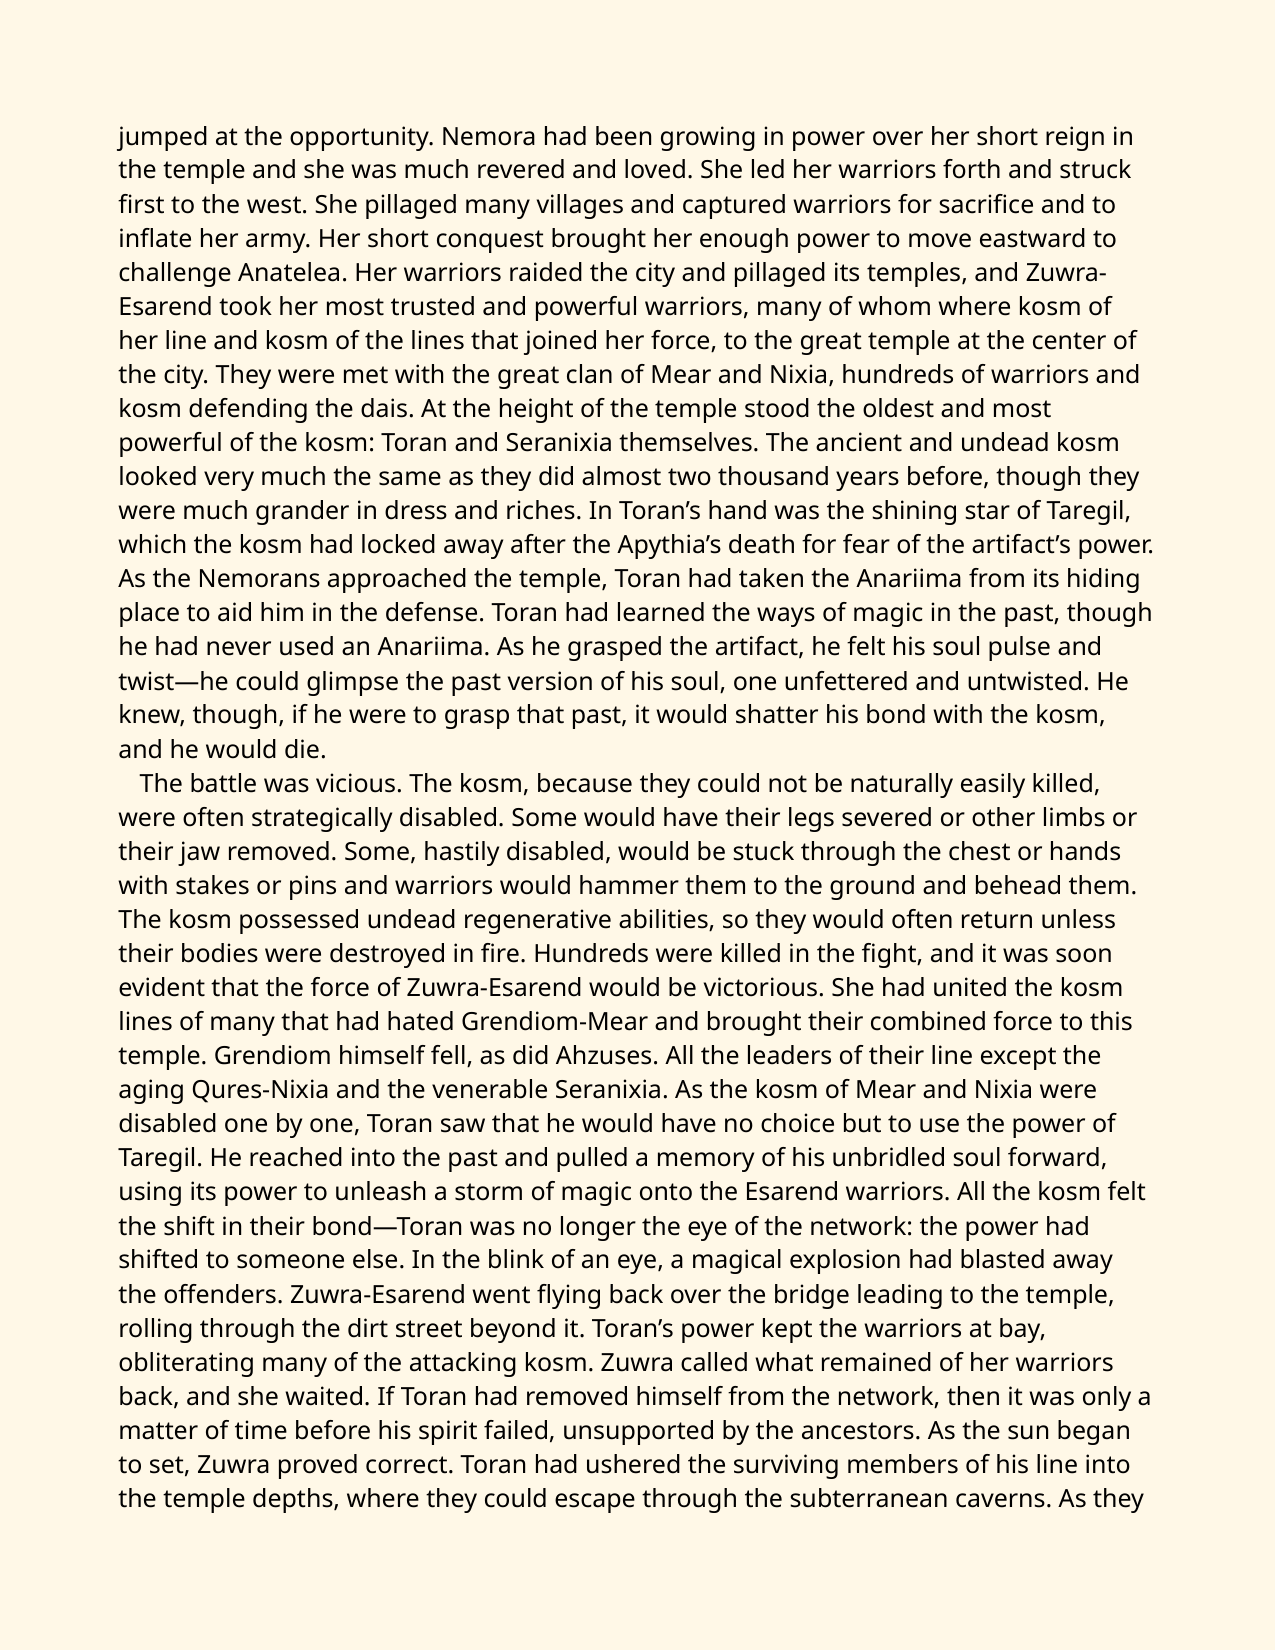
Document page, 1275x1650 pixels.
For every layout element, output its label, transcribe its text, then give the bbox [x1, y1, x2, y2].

text The battle was vicious. The kosm, because they could not be naturally easily killed, were often strategically disabled. Some would have their legs severed or other limbs or their jaw removed. Some, hastily disabled, would be stuck through the chest or hands with stakes or pins and warriors would hammer them to the ground and behead them. The kosm possessed undead regenerative abilities, so they would often return unless their bodies were destroyed in fire. Hundreds were killed in the fight, and it was soon evident that the force of Zuwra-Esarend would be victorious. She had united the kosm lines of many that had hated Grendiom-Mear and brought their combined force to this temple. Grendiom himself fell, as did Ahzuses. All the leaders of their line except the aging Qures-Nixia and the venerable Seranixia. As the kosm of Mear and Nixia were disabled one by one, Toran saw that he would have no choice but to use the power of Taregil. He reached into the past and pulled a memory of his unbridled soul forward, using its power to unleash a storm of magic onto the Esarend warriors. All the kosm felt the shift in their bond—Toran was no longer the eye of the network: the power had shifted to someone else. In the blink of an eye, a magical explosion had blasted away the offenders. Zuwra-Esarend went flying back over the bridge leading to the temple, rolling through the dirt street beyond it. Toran’s power kept the warriors at bay, obliterating many of the attacking kosm. Zuwra called what remained of her warriors back, and she waited. If Toran had removed himself from the network, then it was only a matter of time before his spirit failed, unsupported by the ancestors. As the sun began to set, Zuwra proved correct. Toran had ushered the surviving members of his line into the temple depths, where they could escape through the subterranean caverns. As they [118, 765, 1157, 1515]
text jumped at the opportunity. Nemora had been growing in power over her short reign in the temple and she was much revered and loved. She led her warriors forth and struck first to the west. She pillaged many villages and captured warriors for sacrifice and to inflate her army. Her short conquest brought her enough power to move eastward to challenge Anatelea. Her warriors raided the city and pillaged its temples, and Zuwra-Esarend took her most trusted and powerful warriors, many of whom where kosm of her line and kosm of the lines that joined her force, to the great temple at the center of the city. They were met with the great clan of Mear and Nixia, hundreds of warriors and kosm defending the dais. At the height of the temple stood the oldest and most powerful of the kosm: Toran and Seranixia themselves. The ancient and undead kosm looked very much the same as they did almost two thousand years before, though they were much grander in dress and riches. In Toran’s hand was the shining star of Taregil, which the kosm had locked away after the Apythia’s death for fear of the artifact’s power. As the Nemorans approached the temple, Toran had taken the Anariima from its hiding place to aid him in the defense. Toran had learned the ways of magic in the past, though he had never used an Anariima. As he grasped the artifact, he felt his soul pulse and twist—he could glimpse the past version of his soul, one unfettered and untwisted. He knew, though, if he were to grasp that past, it would shatter his bond with the kosm, and he would die. [118, 118, 1157, 765]
